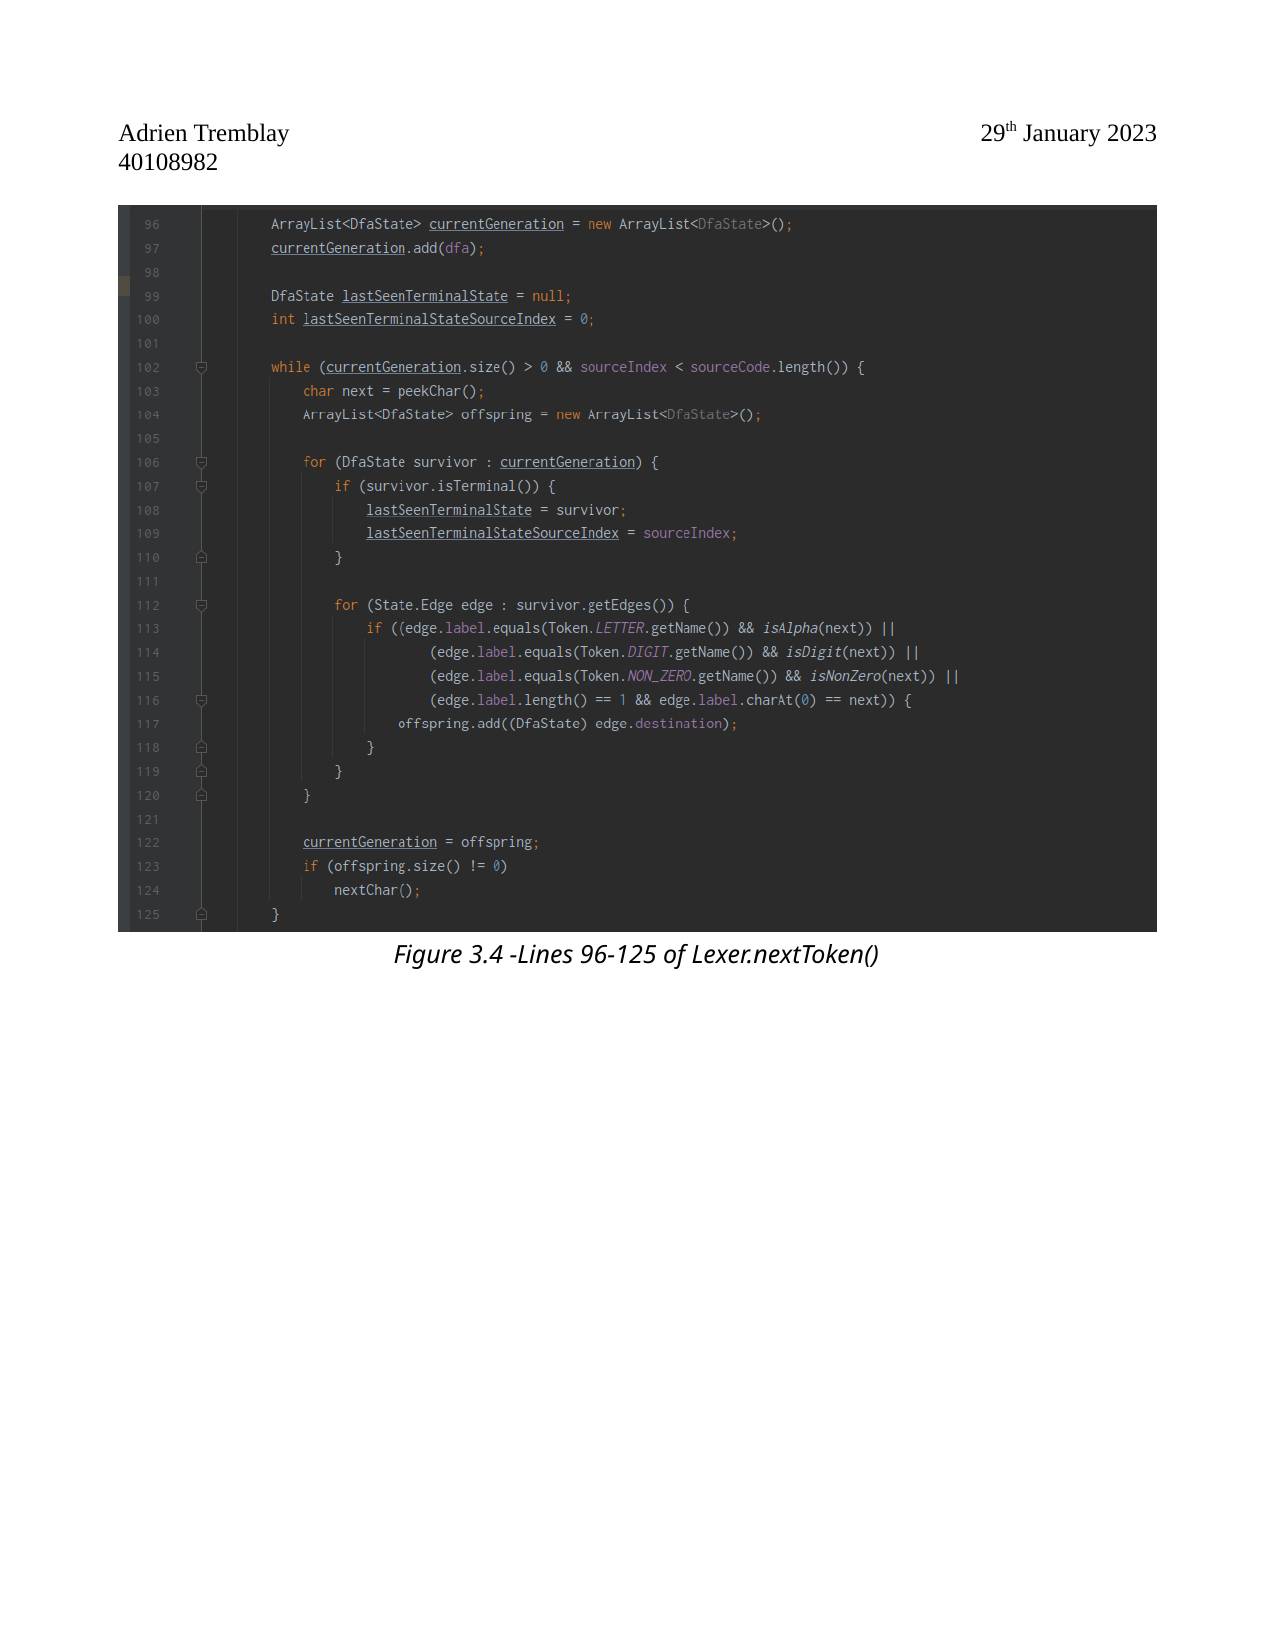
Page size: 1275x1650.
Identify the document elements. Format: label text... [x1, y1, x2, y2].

text Figure 3.4 -Lines 96-125 of Lexer.nextToken() [118, 932, 1157, 970]
picture [118, 205, 1157, 932]
